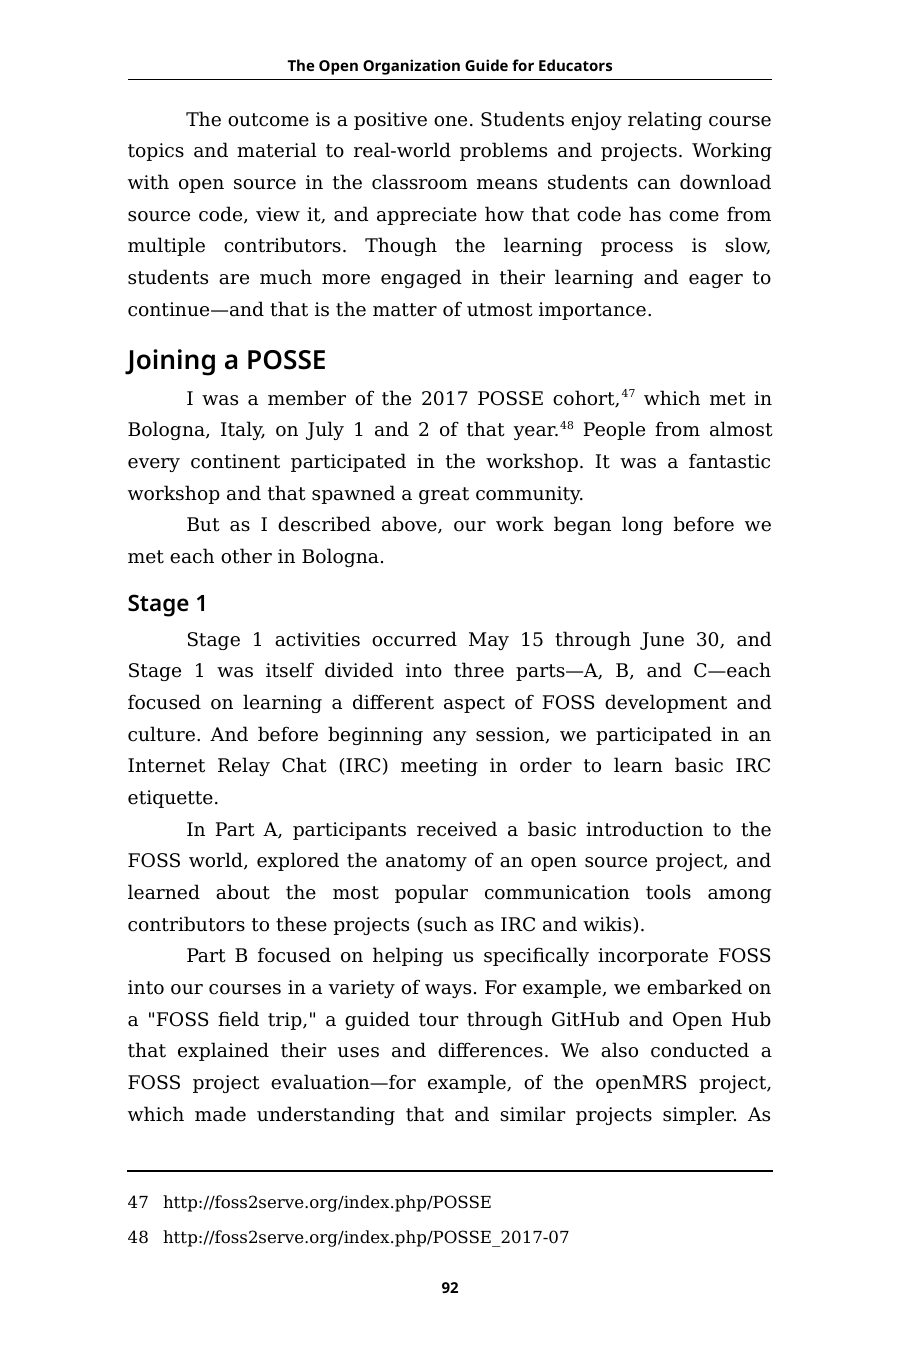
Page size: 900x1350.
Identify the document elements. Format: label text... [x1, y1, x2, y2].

text The outcome is a positive one. Students enjoy relating course topics and material to real-world problems and projects. Working with open source in the classroom means students can download source code, view it, and appreciate how that code has come from multiple contributors. Though the learning process is slow, students are much more engaged in their learning and eager to continue—and that is the matter of utmost importance. [127, 109, 772, 321]
text But as I described above, our work began long before we met each other in Bologna. [127, 514, 772, 568]
subtitle Stage 1 [127, 590, 772, 616]
text Stage 1 activities occurred May 15 through June 30, and Stage 1 was itself divided into three parts—A, B, and C—each focused on learning a different aspect of FOSS development and culture. And before beginning any session, we participated in an Internet Relay Chat (IRC) meeting in order to learn basic IRC etiquette. [127, 629, 772, 809]
text In Part A, participants received a basic introduction to the FOSS world, explored the anatomy of an open source project, and learned about the most popular communication tools among contributors to these projects (such as IRC and wikis). [127, 819, 772, 936]
text http://foss2serve.org/index.php/POSSE [127, 1193, 772, 1213]
subtitle Joining a POSSE [127, 345, 772, 375]
text http://foss2serve.org/index.php/POSSE_2017-07 [127, 1228, 772, 1247]
text I was a member of the 2017 POSSE cohort, which met in Bologna, Italy, on July 1 and 2 of that year. People from almost every continent participated in the workshop. It was a fantastic workshop and that spawned a great community. [127, 388, 772, 505]
text Part B focused on helping us specifically incorporate FOSS into our courses in a variety of ways. For example, we embarked on a "FOSS field trip," a guided tour through GitHub and Open Hub that explained their uses and differences. We also conducted a FOSS project evaluation—for example, of the openMRS project, which made understanding that and similar projects simpler. As [127, 945, 772, 1126]
